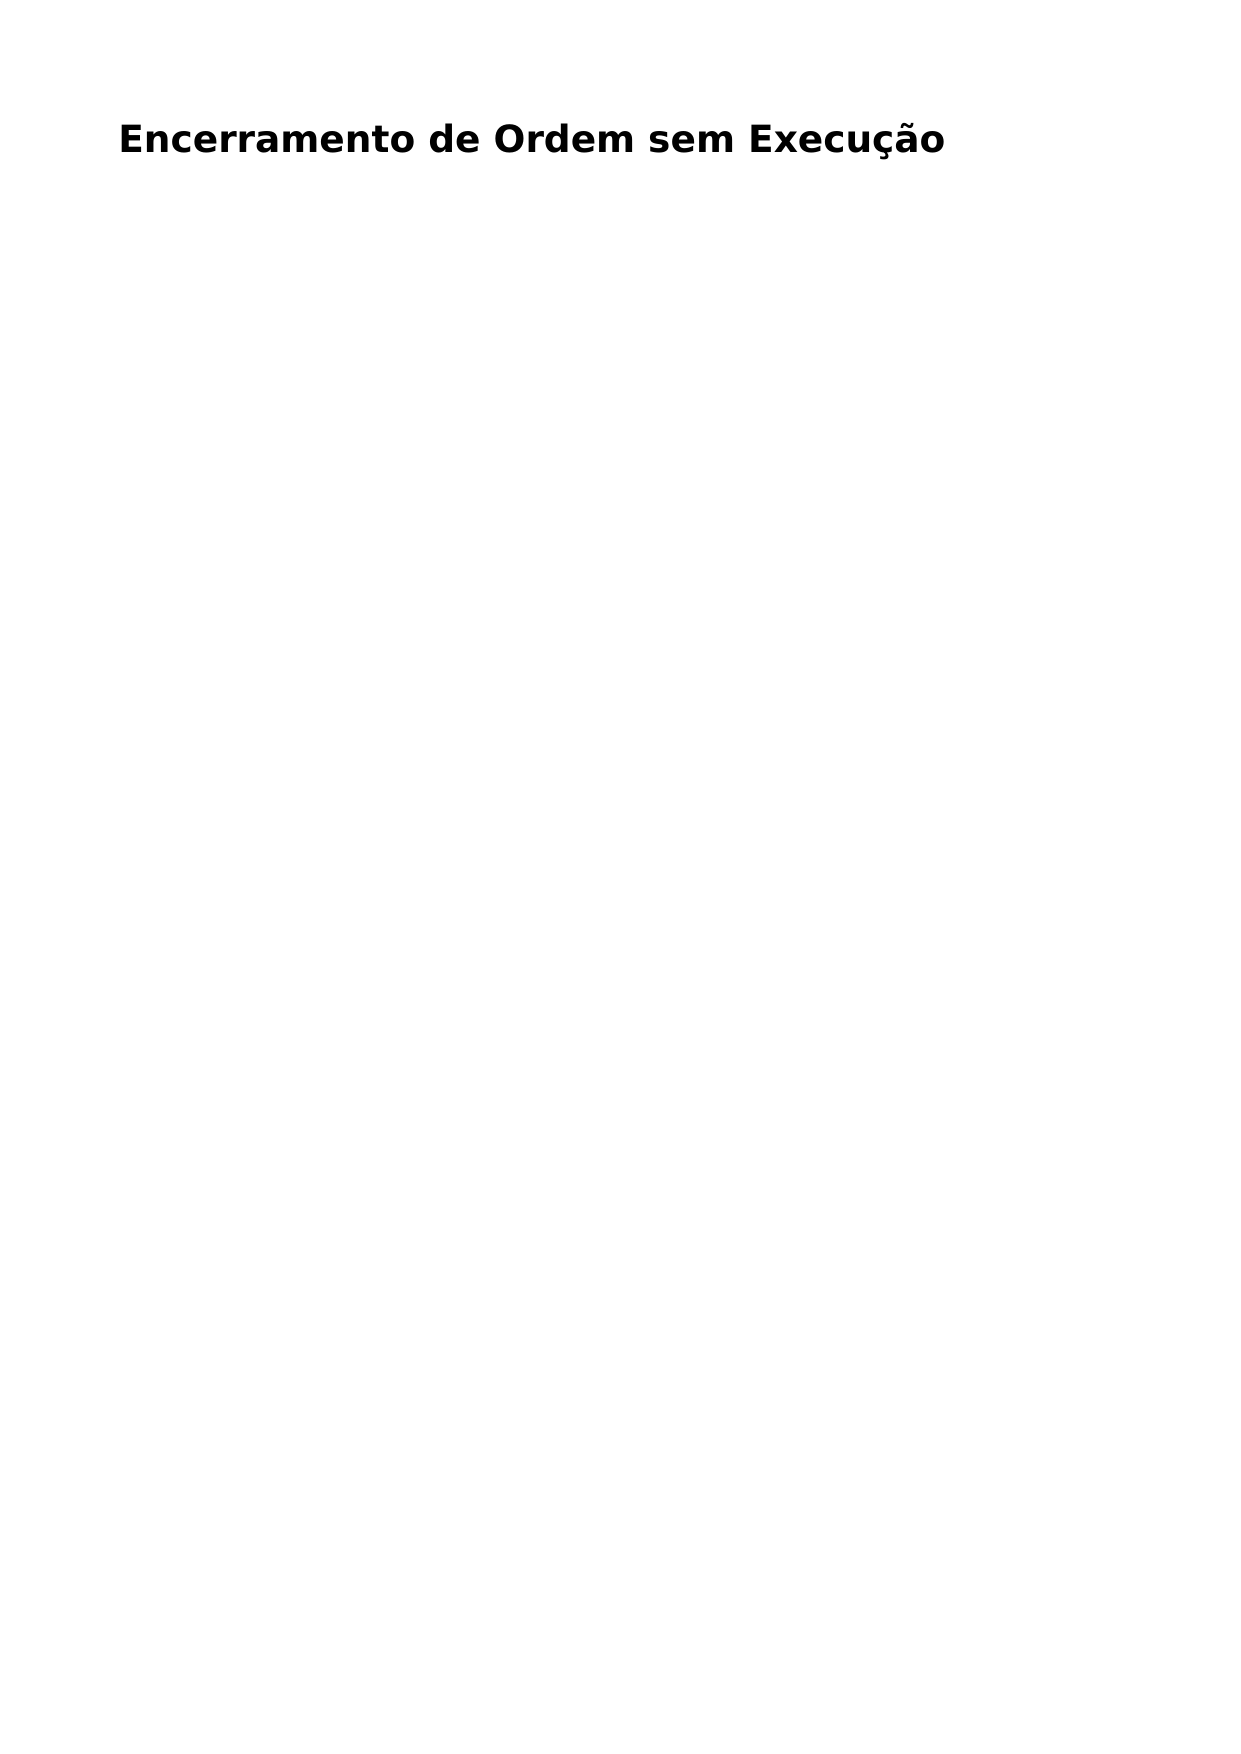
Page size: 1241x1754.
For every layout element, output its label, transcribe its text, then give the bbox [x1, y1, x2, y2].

subtitle Encerramento de Ordem sem Execução [118, 118, 1122, 162]
